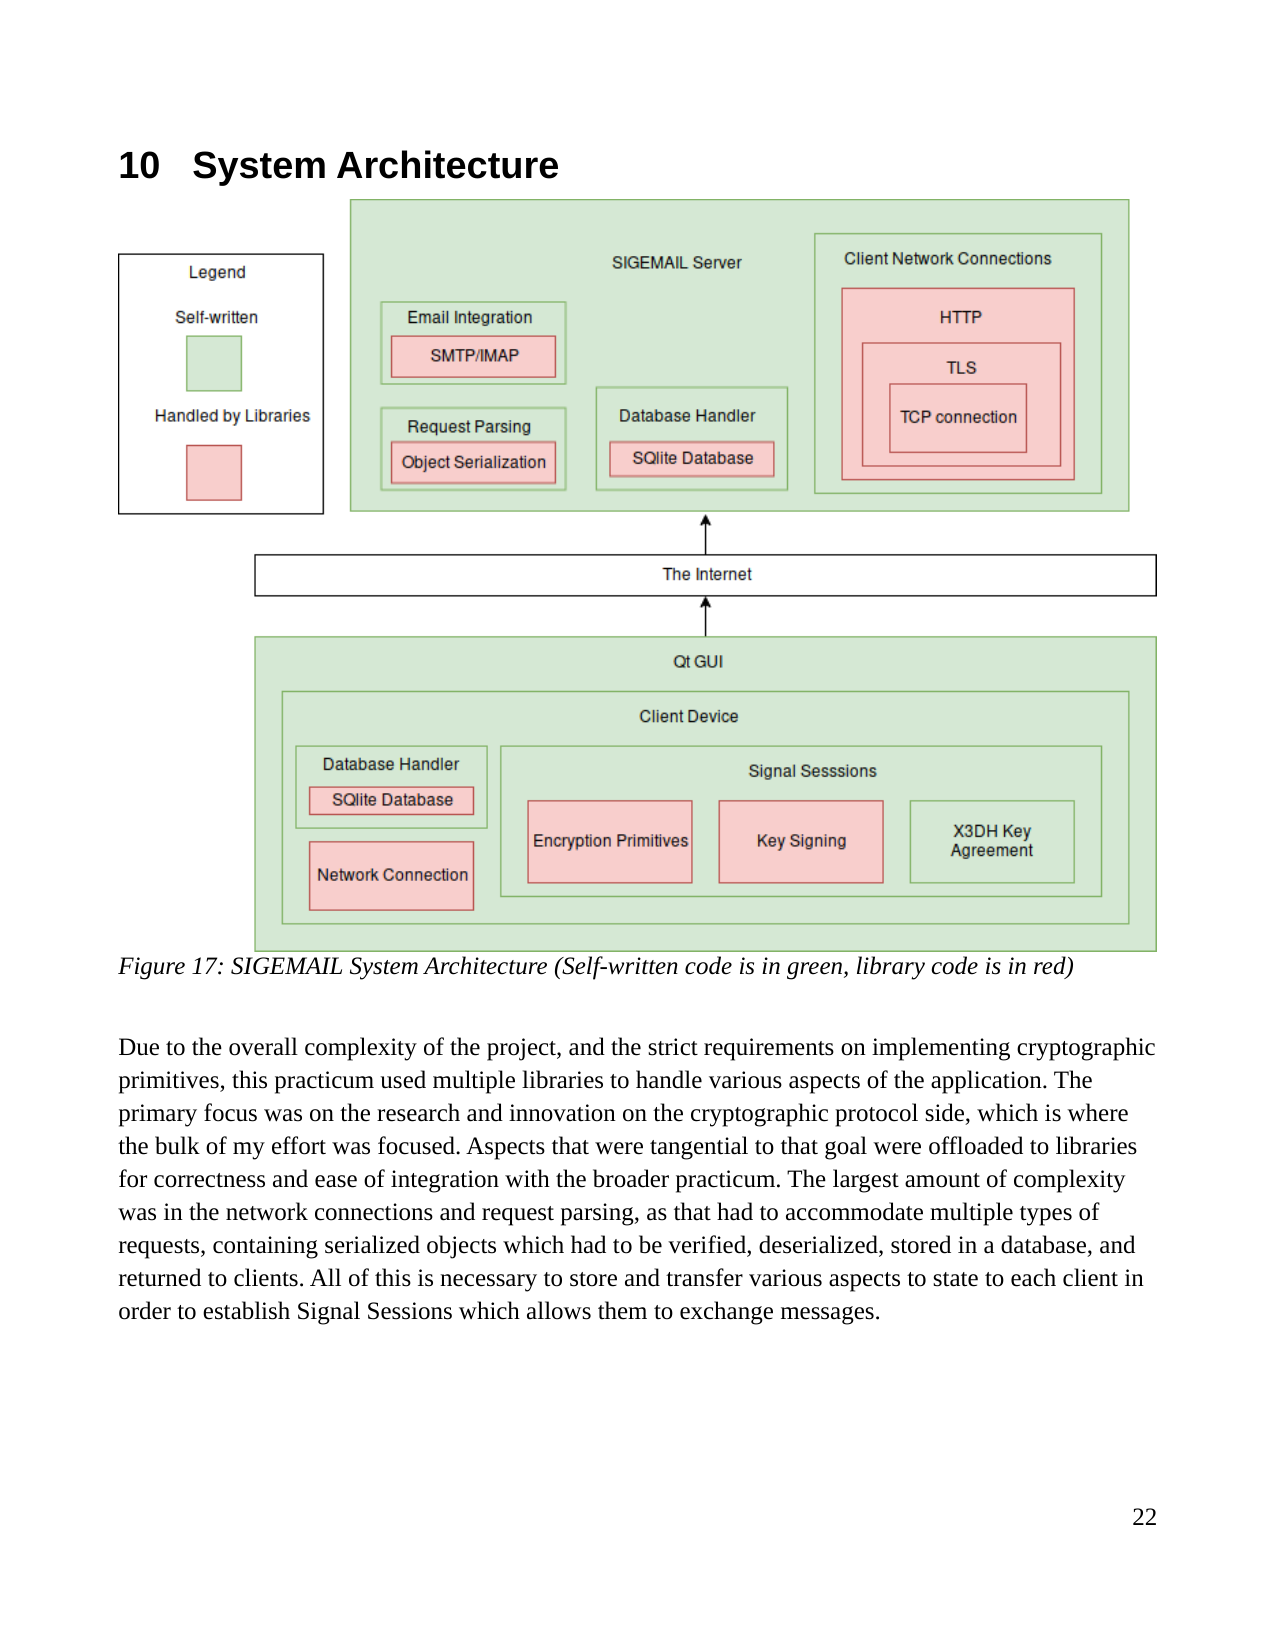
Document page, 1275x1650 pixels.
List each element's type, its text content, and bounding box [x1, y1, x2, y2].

subtitle System Architecture [118, 143, 1157, 187]
text Figure 17: SIGEMAIL System Architecture (Self-written code is in green, library code is in red) [118, 952, 1157, 980]
text Due to the overall complexity of the project, and the strict requirements on implementing cryptographic primitives, this practicum used multiple libraries to handle various aspects of the application. The primary focus was on the research and innovation on the cryptographic protocol side, which is where the bulk of my effort was focused. Aspects that were tangential to that goal were offloaded to libraries for correctness and ease of integration with the broader practicum. The largest amount of complexity was in the network connections and request parsing, as that had to accommodate multiple types of requests, containing serialized objects which had to be verified, deserialized, stored in a database, and returned to clients. All of this is necessary to store and transfer various aspects to state to each client in order to establish Signal Sessions which allows them to exchange messages. [118, 1032, 1157, 1325]
picture [118, 199, 1157, 952]
